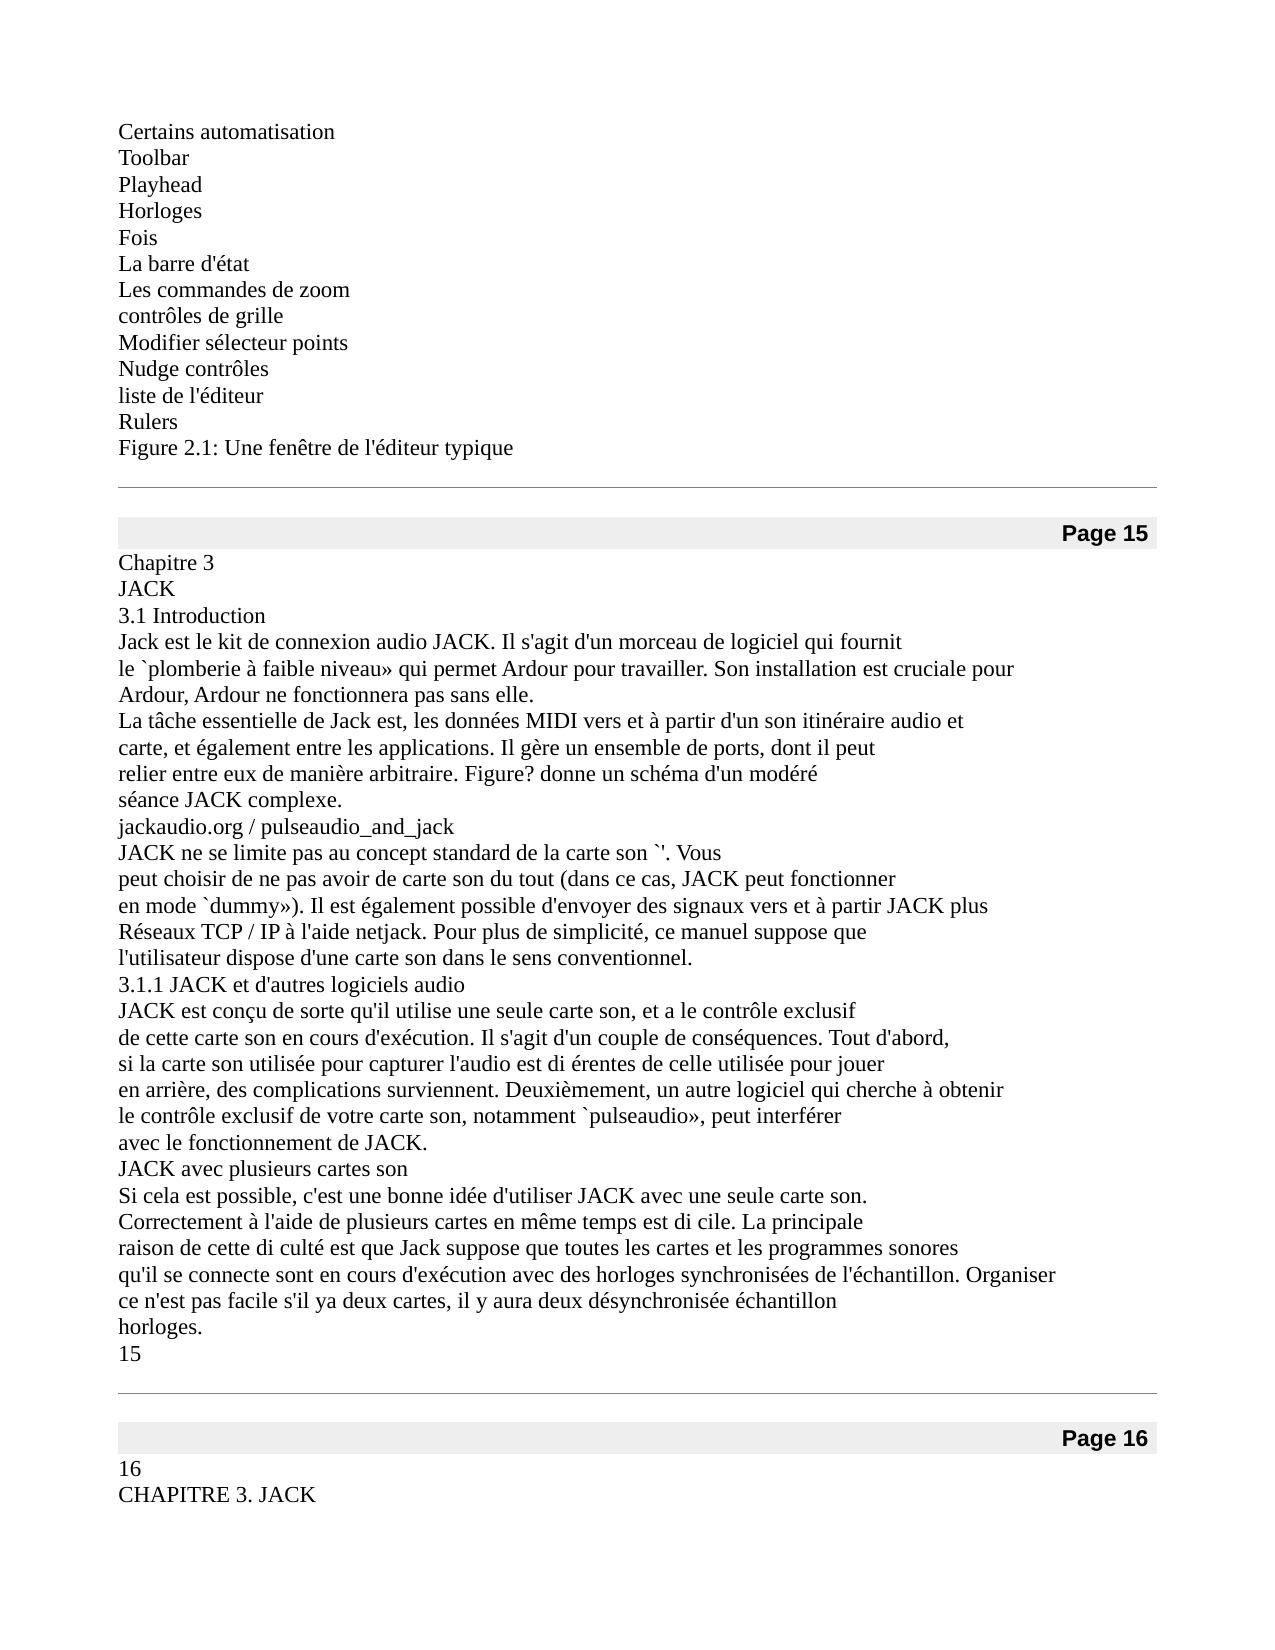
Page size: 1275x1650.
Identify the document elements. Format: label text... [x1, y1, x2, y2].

text Réseaux TCP / IP à l'aide netjack. Pour plus de simplicité, ce manuel suppose que [118, 918, 1157, 944]
text ce n'est pas facile s'il ya deux cartes, il y aura deux désynchronisée échantillon [118, 1287, 1157, 1313]
text Les commandes de zoom [118, 276, 1157, 303]
text si la carte son utilisée pour capturer l'audio est di érentes de celle utilisée pour jouer [118, 1050, 1157, 1076]
text de cette carte son en cours d'exécution. Il s'agit d'un couple de conséquences. Tout d'abord, [118, 1023, 1157, 1050]
text Nudge contrôles [118, 355, 1157, 382]
text CHAPITRE 3. JACK [118, 1481, 1157, 1507]
text 16 [118, 1454, 1157, 1481]
text jackaudio.org / pulseaudio_and_jack [118, 813, 1157, 839]
text Modifier sélecteur points [118, 329, 1157, 355]
table_header Page 16 [118, 1422, 1157, 1454]
text Chapitre 3 [118, 549, 1157, 576]
text La tâche essentielle de Jack est, les données MIDI vers et à partir d'un son itinéraire audio et [118, 707, 1157, 734]
text Fois [118, 223, 1157, 250]
text Ardour, Ardour ne fonctionnera pas sans elle. [118, 681, 1157, 707]
text 3.1.1 JACK et d'autres logiciels audio [118, 971, 1157, 997]
text séance JACK complexe. [118, 786, 1157, 813]
text raison de cette di culté est que Jack suppose que toutes les cartes et les programmes sonores [118, 1234, 1157, 1261]
text JACK avec plusieurs cartes son [118, 1155, 1157, 1182]
text Correctement à l'aide de plusieurs cartes en même temps est di cile. La principale [118, 1208, 1157, 1234]
text liste de l'éditeur [118, 382, 1157, 408]
text 3.1 Introduction [118, 602, 1157, 628]
text en mode `dummy»). Il est également possible d'envoyer des signaux vers et à partir JACK plus [118, 892, 1157, 918]
text l'utilisateur dispose d'une carte son dans le sens conventionnel. [118, 944, 1157, 971]
text Certains automatisation [118, 118, 1157, 144]
text Horloges [118, 197, 1157, 223]
text peut choisir de ne pas avoir de carte son du tout (dans ce cas, JACK peut fonctionner [118, 865, 1157, 892]
text en arrière, des complications surviennent. Deuxièmement, un autre logiciel qui cherche à obtenir [118, 1076, 1157, 1103]
text Jack est le kit de connexion audio JACK. Il s'agit d'un morceau de logiciel qui fournit [118, 628, 1157, 654]
text La barre d'état [118, 250, 1157, 276]
text 15 [118, 1340, 1157, 1366]
text contrôles de grille [118, 303, 1157, 329]
text relier entre eux de manière arbitraire. Figure? donne un schéma d'un modéré [118, 760, 1157, 786]
text le contrôle exclusif de votre carte son, notamment `pulseaudio», peut interférer [118, 1103, 1157, 1129]
text JACK ne se limite pas au concept standard de la carte son `'. Vous [118, 839, 1157, 865]
text Rulers [118, 408, 1157, 434]
text qu'il se connecte sont en cours d'exécution avec des horloges synchronisées de l'échantillon. Organiser [118, 1261, 1157, 1287]
text Si cela est possible, c'est une bonne idée d'utiliser JACK avec une seule carte son. [118, 1182, 1157, 1208]
text JACK est conçu de sorte qu'il utilise une seule carte son, et a le contrôle exclusif [118, 997, 1157, 1023]
table_header Page 15 [118, 517, 1157, 549]
text horloges. [118, 1313, 1157, 1340]
text avec le fonctionnement de JACK. [118, 1129, 1157, 1155]
text le `plomberie à faible niveau» qui permet Ardour pour travailler. Son installation est cruciale pour [118, 654, 1157, 681]
text Figure 2.1: Une fenêtre de l'éditeur typique [118, 434, 1157, 461]
text carte, et également entre les applications. Il gère un ensemble de ports, dont il peut [118, 734, 1157, 760]
text JACK [118, 576, 1157, 602]
text Playhead [118, 171, 1157, 197]
text Toolbar [118, 144, 1157, 171]
